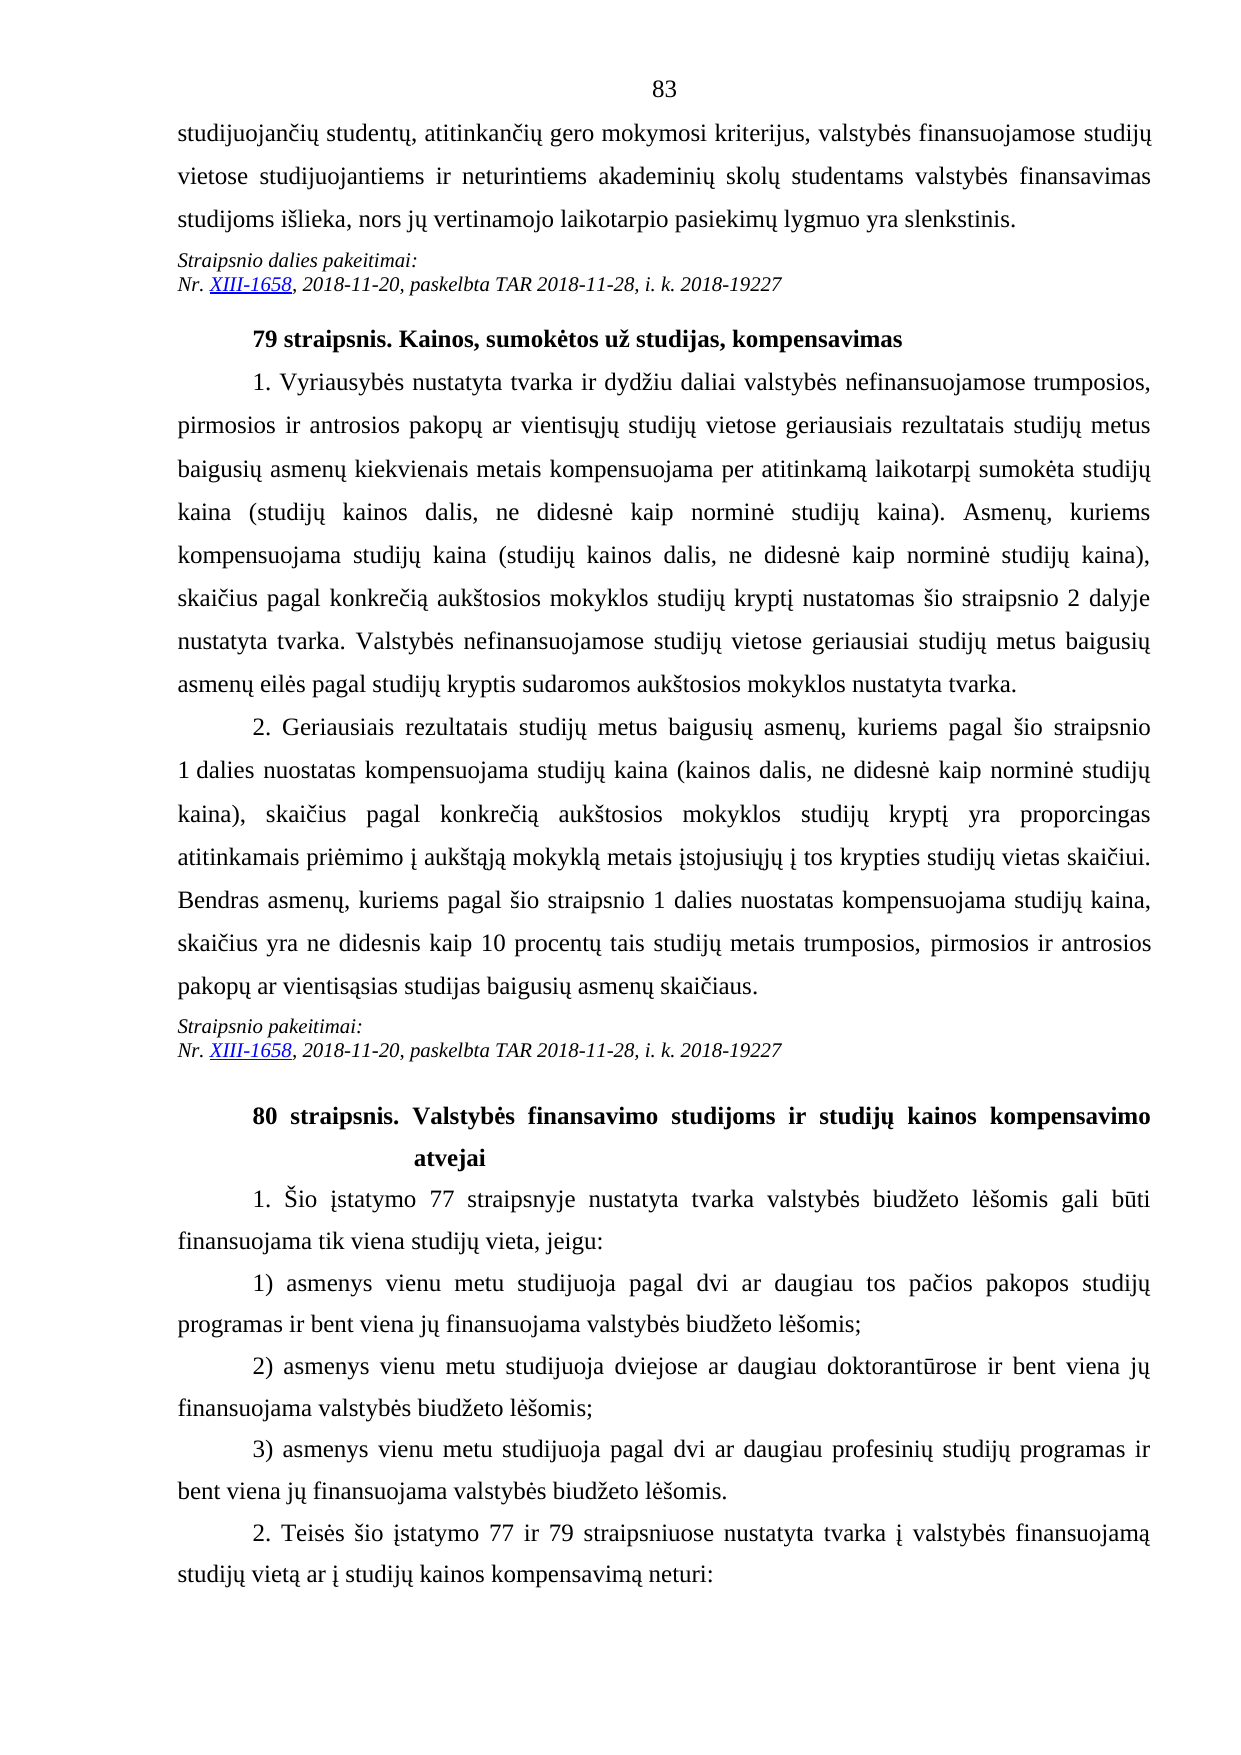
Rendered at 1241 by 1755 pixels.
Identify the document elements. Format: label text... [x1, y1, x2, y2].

text 2. Teisės šio įstatymo 77 ir 79 straipsniuose nustatyta tvarka į valstybės finansuojamą studijų vietą ar į studijų kainos kompensavimą neturi: [177, 1508, 1152, 1591]
text 80 straipsnis. Valstybės finansavimo studijoms ir studijų kainos kompensavimo atvejai [252, 1091, 1152, 1174]
text 1. Šio įstatymo 77 straipsnyje nustatyta tvarka valstybės biudžeto lėšomis gali būti finansuojama tik viena studijų vieta, jeigu: [177, 1174, 1152, 1258]
text 79 straipsnis. Kainos, sumokėtos už studijas, kompensavimas [177, 324, 1152, 353]
text 1. Vyriausybės nustatyta tvarka ir dydžiu daliai valstybės nefinansuojamose trumposios, pirmosios ir antrosios pakopų ar vientisųjų studijų vietose geriausiais rezultatais studijų metus baigusių asmenų kiekvienais metais kompensuojama per atitinkamą laikotarpį sumokėta studijų kaina (studijų kainos dalis, ne didesnė kaip norminė studijų kaina). Asmenų, kuriems kompensuojama studijų kaina (studijų kainos dalis, ne didesnė kaip norminė studijų kaina), skaičius pagal konkrečią aukštosios mokyklos studijų kryptį nustatomas šio straipsnio 2 dalyje nustatyta tvarka. Valstybės nefinansuojamose studijų vietose geriausiai studijų metus baigusių asmenų eilės pagal studijų kryptis sudaromos aukštosios mokyklos nustatyta tvarka. [177, 367, 1152, 698]
text 2. Geriausiais rezultatais studijų metus baigusių asmenų, kuriems pagal šio straipsnio 1 dalies nuostatas kompensuojama studijų kaina (kainos dalis, ne didesnė kaip norminė studijų kaina), skaičius pagal konkrečią aukštosios mokyklos studijų kryptį yra proporcingas atitinkamais priėmimo į aukštąją mokyklą metais įstojusiųjų į tos krypties studijų vietas skaičiui. Bendras asmenų, kuriems pagal šio straipsnio 1 dalies nuostatas kompensuojama studijų kaina, skaičius yra ne didesnis kaip 10 procentų tais studijų metais trumposios, pirmosios ir antrosios pakopų ar vientisąsias studijas baigusių asmenų skaičiaus. [177, 712, 1152, 1000]
text 3) asmenys vienu metu studijuoja pagal dvi ar daugiau profesinių studijų programas ir bent viena jų finansuojama valstybės biudžeto lėšomis. [177, 1424, 1152, 1508]
text 1) asmenys vienu metu studijuoja pagal dvi ar daugiau tos pačios pakopos studijų programas ir bent viena jų finansuojama valstybės biudžeto lėšomis; [177, 1258, 1152, 1341]
text Straipsnio pakeitimai: [177, 1014, 1152, 1038]
text 2) asmenys vienu metu studijuoja dviejose ar daugiau doktorantūrose ir bent viena jų finansuojama valstybės biudžeto lėšomis; [177, 1341, 1152, 1424]
text studijuojančių studentų, atitinkančių gero mokymosi kriterijus, valstybės finansuojamose studijų vietose studijuojantiems ir neturintiems akademinių skolų studentams valstybės finansavimas studijoms išlieka, nors jų vertinamojo laikotarpio pasiekimų lygmuo yra slenkstinis. [177, 118, 1152, 233]
text Straipsnio dalies pakeitimai: [177, 247, 1152, 272]
text Nr. XIII-1658, 2018-11-20, paskelbta TAR 2018-11-28, i. k. 2018-19227 [177, 1038, 1152, 1062]
text Nr. XIII-1658, 2018-11-20, paskelbta TAR 2018-11-28, i. k. 2018-19227 [177, 272, 1152, 296]
